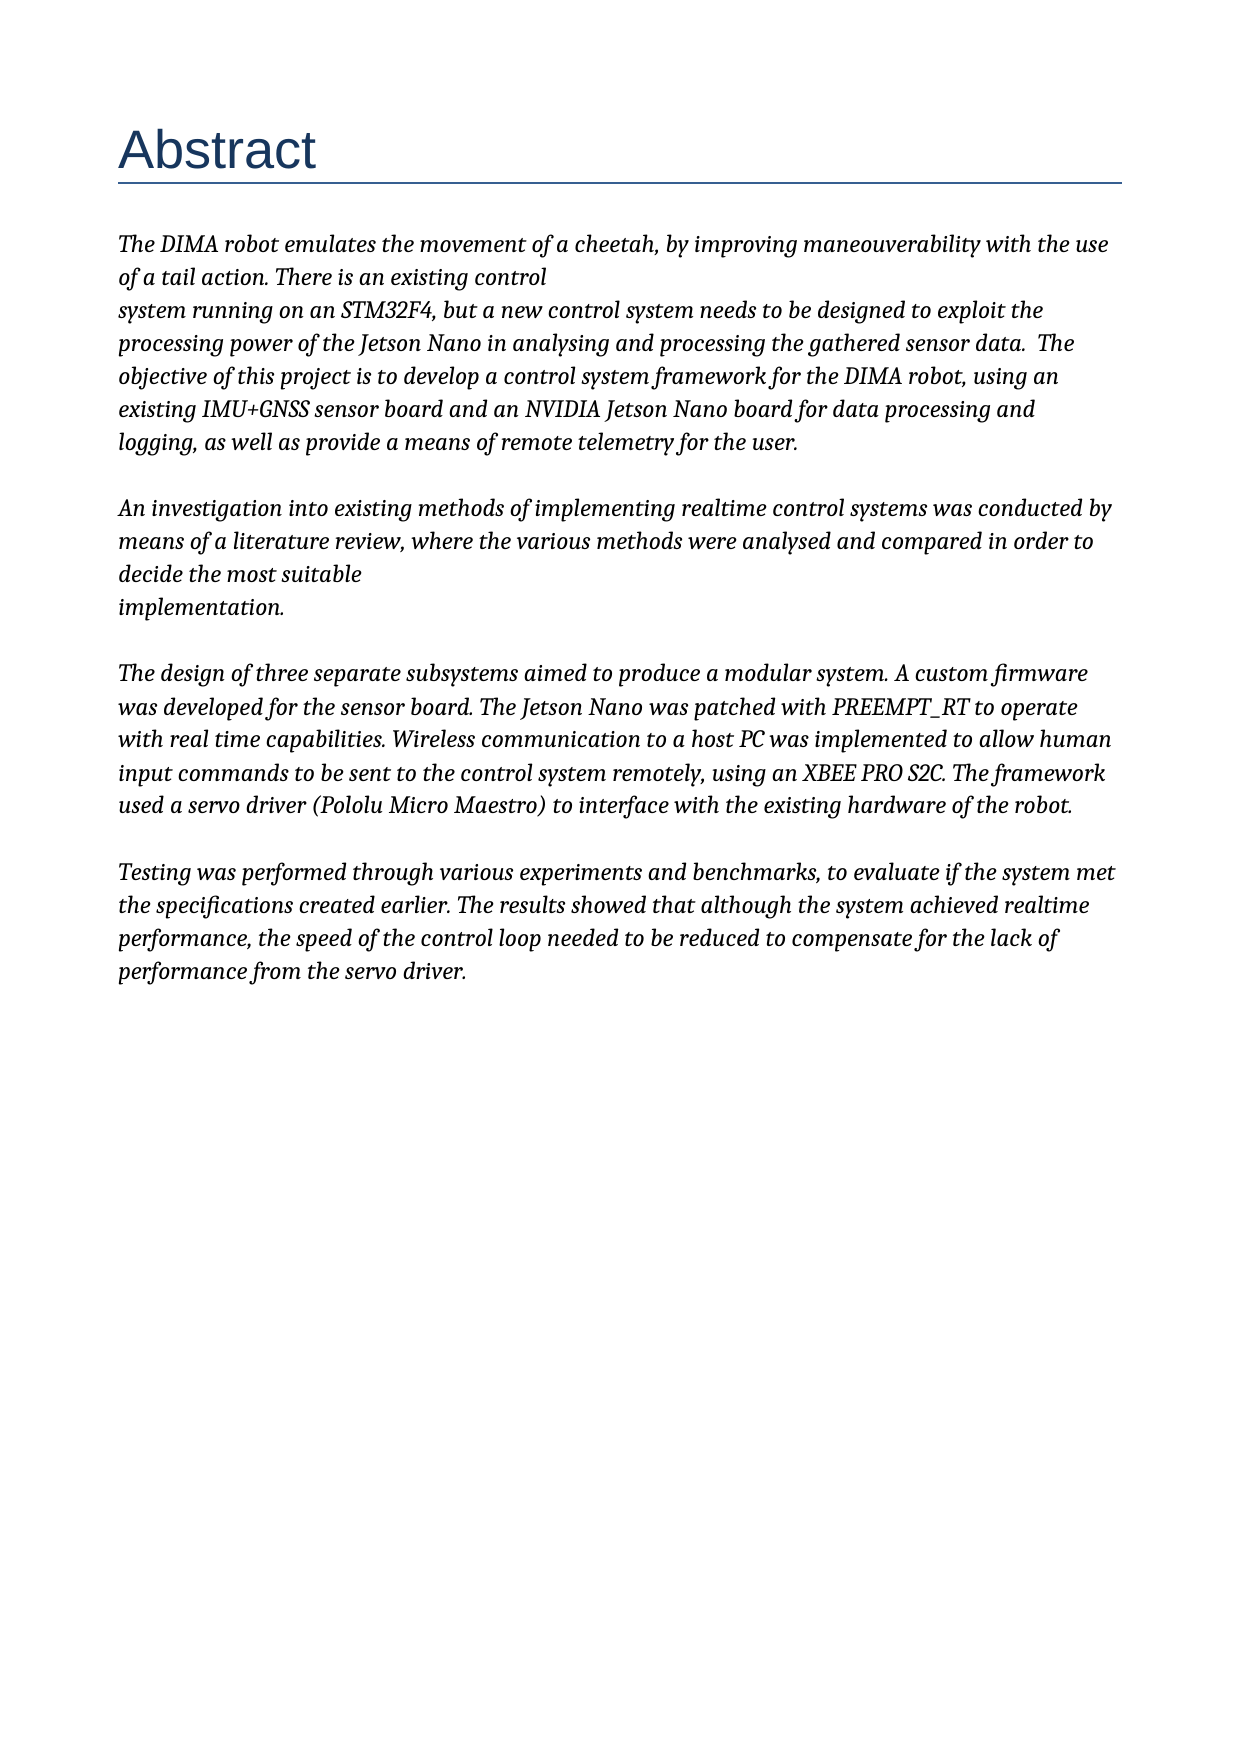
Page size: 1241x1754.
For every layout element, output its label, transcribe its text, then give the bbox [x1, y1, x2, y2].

subtitle Abstract [118, 118, 1122, 182]
text Testing was performed through various experiments and benchmarks, to evaluate if the system met the specifications created earlier. The results showed that although the system achieved realtime performance, the speed of the control loop needed to be reduced to compensate for the lack of performance from the servo driver. [118, 857, 1122, 985]
text implementation. [118, 593, 1122, 622]
text The DIMA robot emulates the movement of a cheetah, by improving maneouverability with the use of a tail action. There is an existing control [118, 230, 1122, 292]
text system running on an STM32F4, but a new control system needs to be designed to exploit the processing power of the Jetson Nano in analysing and processing the gathered sensor data. The objective of this project is to develop a control system framework for the DIMA robot, using an existing IMU+GNSS sensor board and an NVIDIA Jetson Nano board for data processing and logging, as well as provide a means of remote telemetry for the user. [118, 296, 1122, 457]
text The design of three separate subsystems aimed to produce a modular system. A custom firmware was developed for the sensor board. The Jetson Nano was patched with PREEMPT_RT to operate with real time capabilities. Wireless communication to a host PC was implemented to allow human input commands to be sent to the control system remotely, using an XBEE PRO S2C. The framework used a servo driver (Pololu Micro Maestro) to interface with the existing hardware of the robot. [118, 659, 1122, 820]
text An investigation into existing methods of implementing realtime control systems was conducted by means of a literature review, where the various methods were analysed and compared in order to decide the most suitable [118, 494, 1122, 589]
